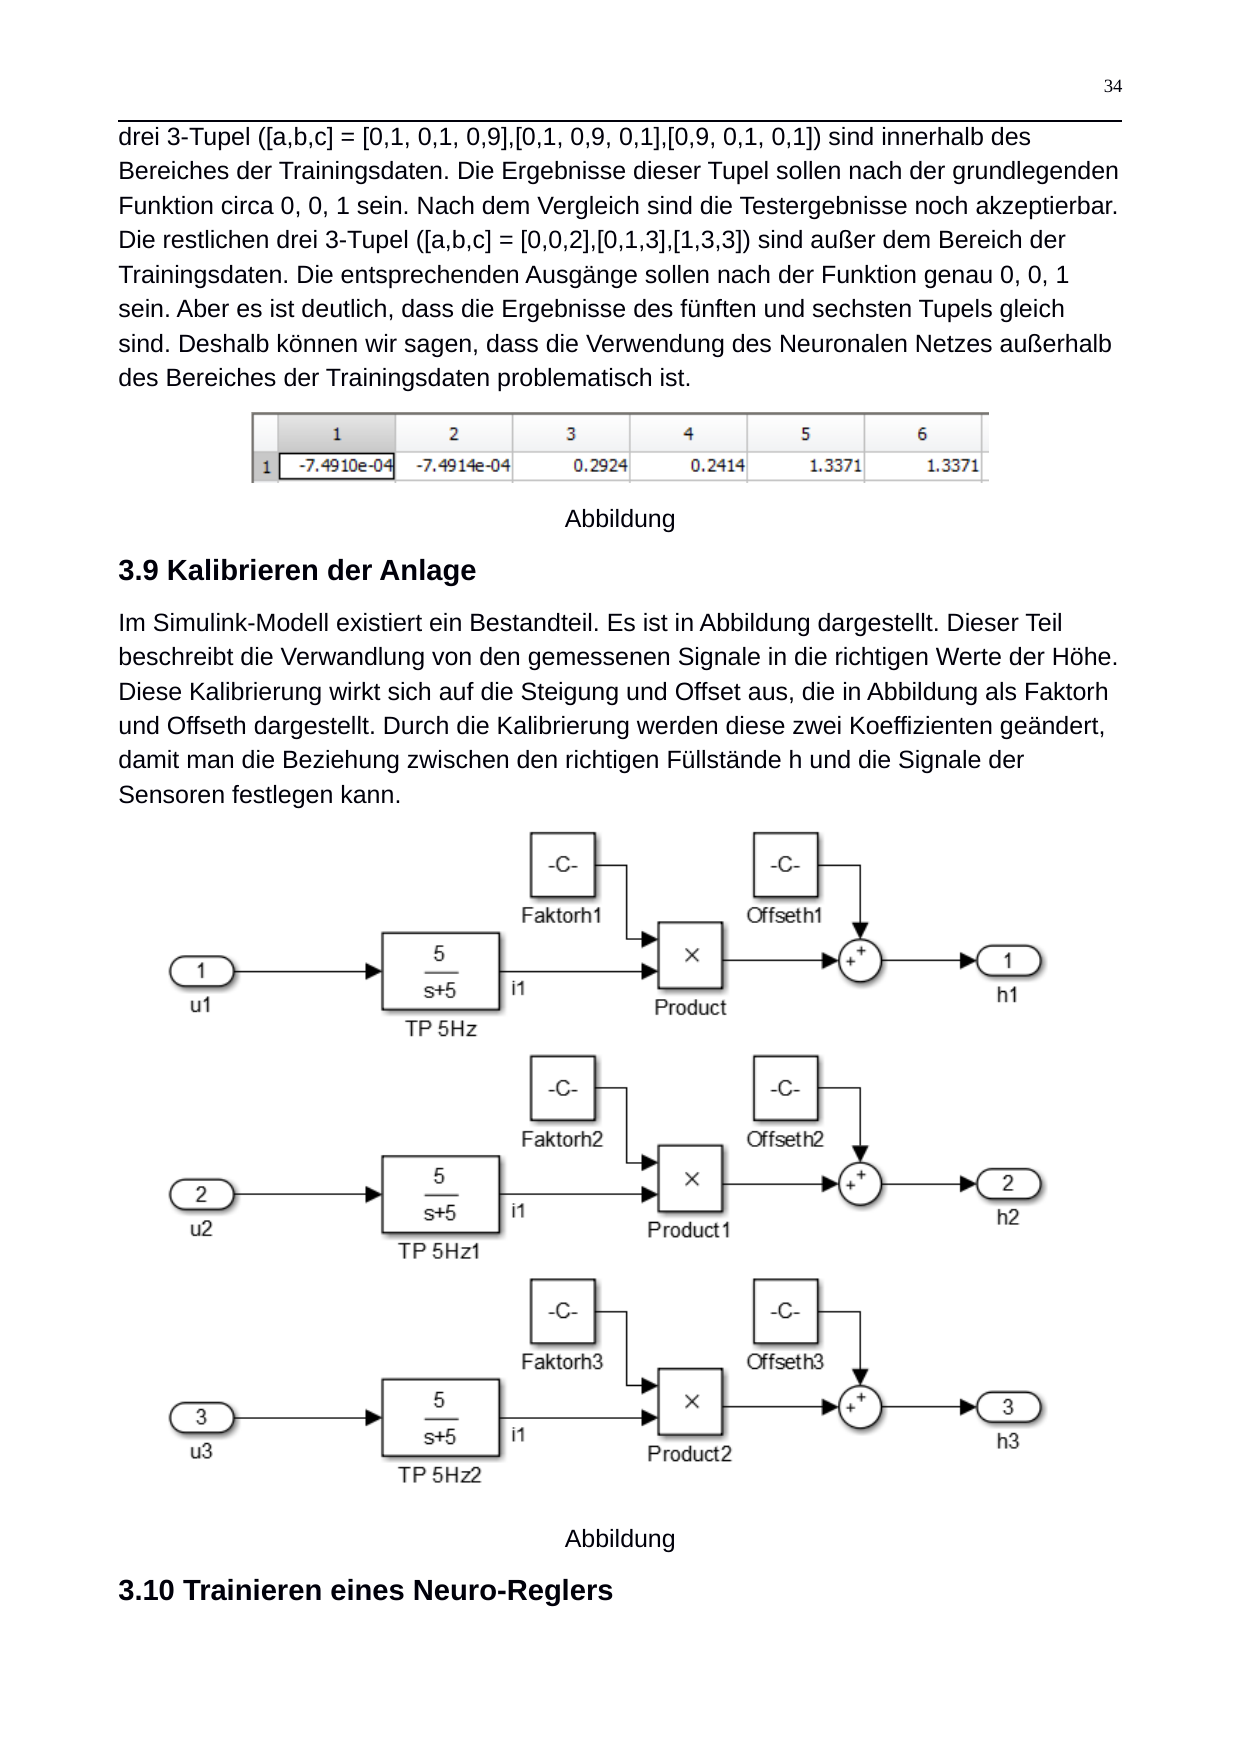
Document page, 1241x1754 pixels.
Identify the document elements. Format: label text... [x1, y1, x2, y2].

text Im Simulink-Modell existiert ein Bestandteil. Es ist in Abbildung dargestellt. Dieser Teil beschreibt die Verwandlung von den gemessenen Signale in die richtigen Werte der Höhe. Diese Kalibrierung wirkt sich auf die Steigung und Offset aus, die in Abbildung als Faktorh und Offseth dargestellt. Durch die Kalibrierung werden diese zwei Koeffizienten geändert, damit man die Beziehung zwischen den richtigen Füllstände h und die Signale der Sensoren festlegen kann. [118, 608, 1122, 809]
text 3.10 Trainieren eines Neuro-Reglers [118, 1573, 1122, 1606]
text Abbildung [118, 504, 1122, 532]
text 3.9 Kalibrieren der Anlage [118, 553, 1122, 586]
text Abbildung [118, 1524, 1122, 1553]
text drei 3-Tupel ([a,b,c] = [0,1, 0,1, 0,9],[0,1, 0,9, 0,1],[0,9, 0,1, 0,1]) sind innerhalb des Bereiches der Trainingsdaten. Die Ergebnisse dieser Tupel sollen nach der grundlegenden Funktion circa 0, 0, 1 sein. Nach dem Vergleich sind die Testergebnisse noch akzeptierbar. Die restlichen drei 3-Tupel ([a,b,c] = [0,0,2],[0,1,3],[1,3,3]) sind außer dem Bereich der Trainingsdaten. Die entsprechenden Ausgänge sollen nach der Funktion genau 0, 0, 1 sein. Aber es ist deutlich, dass die Ergebnisse des fünften und sechsten Tupels gleich sind. Deshalb können wir sagen, dass die Verwendung des Neuronalen Netzes außerhalb des Bereiches der Trainingsdaten problematisch ist. [118, 122, 1122, 392]
picture [118, 829, 1123, 1504]
picture [251, 412, 989, 483]
